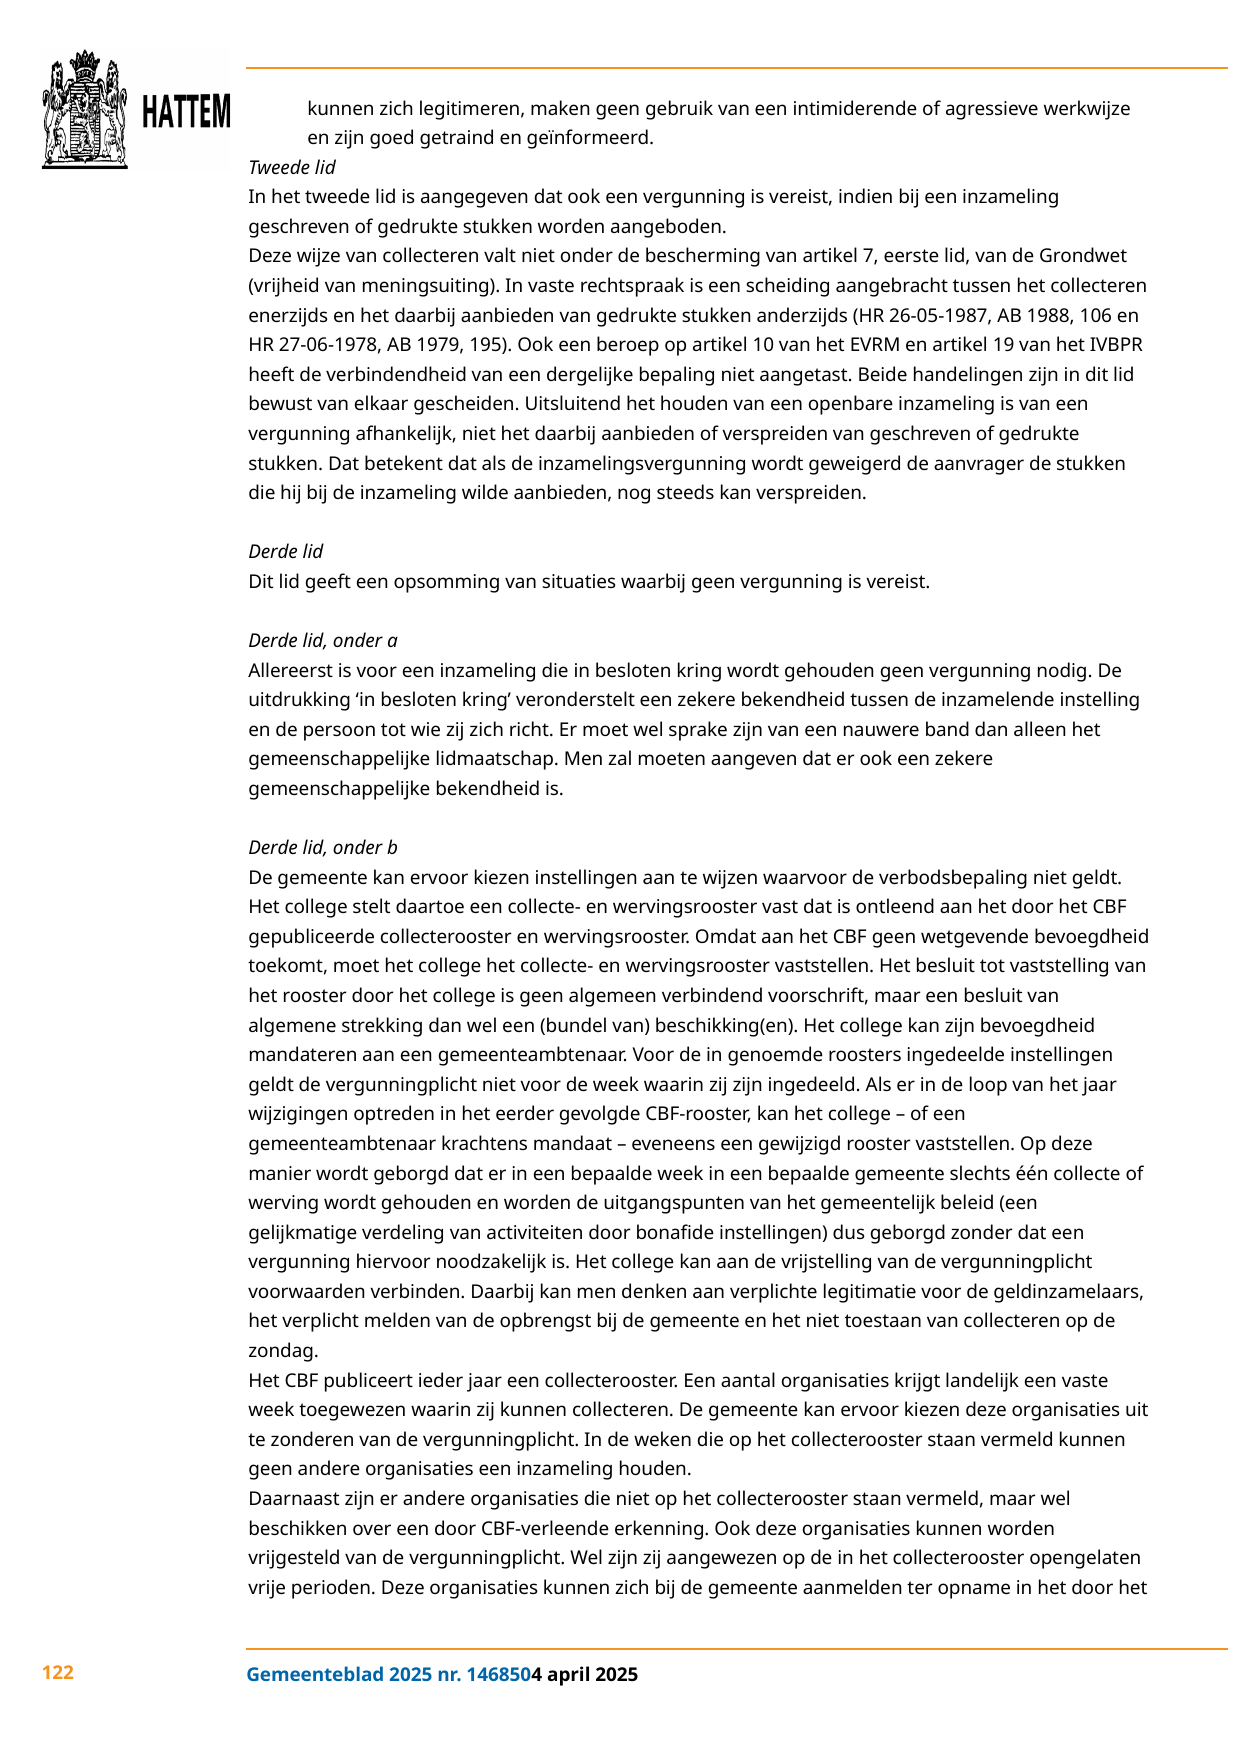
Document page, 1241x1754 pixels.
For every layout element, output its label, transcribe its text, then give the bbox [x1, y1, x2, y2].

picture [41, 47, 231, 172]
text In het tweede lid is aangegeven dat ook een vergunning is vereist, indien bij een inzameling geschreven of gedrukte stukken worden aangeboden. [248, 183, 1152, 239]
text Het CBF publiceert ieder jaar een collecterooster. Een aantal organisaties krijgt landelijk een vaste week toegewezen waarin zij kunnen collecteren. De gemeente kan ervoor kiezen deze organisaties uit te zonderen van de vergunningplicht. In de weken die op het collecterooster staan vermeld kunnen geen andere organisaties een inzameling houden. [248, 1367, 1152, 1481]
text Allereerst is voor een inzameling die in besloten kring wordt gehouden geen vergunning nodig. De uitdrukking ‘in besloten kring’ veronderstelt een zekere bekendheid tussen de inzamelende instelling en de persoon tot wie zij zich richt. Er moet wel sprake zijn van een nauwere band dan alleen het gemeenschappelijke lidmaatschap. Men zal moeten aangeven dat er ook een zekere gemeenschappelijke bekendheid is. [248, 657, 1152, 801]
text Derde lid, onder b [248, 834, 1152, 860]
text Derde lid [248, 538, 1152, 564]
text Tweede lid [248, 154, 1152, 180]
text Derde lid, onder a [248, 627, 1152, 653]
text Deze wijze van collecteren valt niet onder de bescherming van artikel 7, eerste lid, van de Grondwet (vrijheid van meningsuiting). In vaste rechtspraak is een scheiding aangebracht tussen het collecteren enerzijds en het daarbij aanbieden van gedrukte stukken anderzijds (HR 26-05-1987, AB 1988, 106 en HR 27-06-1978, AB 1979, 195). Ook een beroep op artikel 10 van het EVRM en artikel 19 van het IVBPR heeft de verbindendheid van een dergelijke bepaling niet aangetast. Beide handelingen zijn in dit lid bewust van elkaar gescheiden. Uitsluitend het houden van een openbare inzameling is van een vergunning afhankelijk, niet het daarbij aanbieden of verspreiden van geschreven of gedrukte stukken. Dat betekent dat als de inzamelingsvergunning wordt geweigerd de aanvrager de stukken die hij bij de inzameling wilde aanbieden, nog steeds kan verspreiden. [248, 243, 1152, 505]
text Daarnaast zijn er andere organisaties die niet op het collecterooster staan vermeld, maar wel beschikken over een door CBF-verleende erkenning. Ook deze organisaties kunnen worden vrijgesteld van de vergunningplicht. Wel zijn zij aangewezen op de in het collecterooster opengelaten vrije perioden. Deze organisaties kunnen zich bij de gemeente aanmelden ter opname in het door het [248, 1485, 1152, 1600]
text De gemeente kan ervoor kiezen instellingen aan te wijzen waarvoor de verbodsbepaling niet geldt. Het college stelt daartoe een collecte- en wervingsrooster vast dat is ontleend aan het door het CBF gepubliceerde collecterooster en wervingsrooster. Omdat aan het CBF geen wetgevende bevoegdheid toekomt, moet het college het collecte- en wervingsrooster vaststellen. Het besluit tot vaststelling van het rooster door het college is geen algemeen verbindend voorschrift, maar een besluit van algemene strekking dan wel een (bundel van) beschikking(en). Het college kan zijn bevoegdheid mandateren aan een gemeenteambtenaar. Voor de in genoemde roosters ingedeelde instellingen geldt de vergunningplicht niet voor de week waarin zij zijn ingedeeld. Als er in de loop van het jaar wijzigingen optreden in het eerder gevolgde CBF-rooster, kan het college – of een gemeenteambtenaar krachtens mandaat – eveneens een gewijzigd rooster vaststellen. Op deze manier wordt geborgd dat er in een bepaalde week in een bepaalde gemeente slechts één collecte of werving wordt gehouden en worden de uitgangspunten van het gemeentelijk beleid (een gelijkmatige verdeling van activiteiten door bonafide instellingen) dus geborgd zonder dat een vergunning hiervoor noodzakelijk is. Het college kan aan de vrijstelling van de vergunningplicht voorwaarden verbinden. Daarbij kan men denken aan verplichte legitimatie voor de geldinzamelaars, het verplicht melden van de opbrengst bij de gemeente en het niet toestaan van collecteren op de zondag. [248, 864, 1152, 1363]
text Dit lid geeft een opsomming van situaties waarbij geen vergunning is vereist. [248, 568, 1152, 594]
list kunnen zich legitimeren, maken geen gebruik van een intimiderende of agressieve werkwijze en zijn goed getraind en geïnformeerd. [248, 95, 1152, 150]
